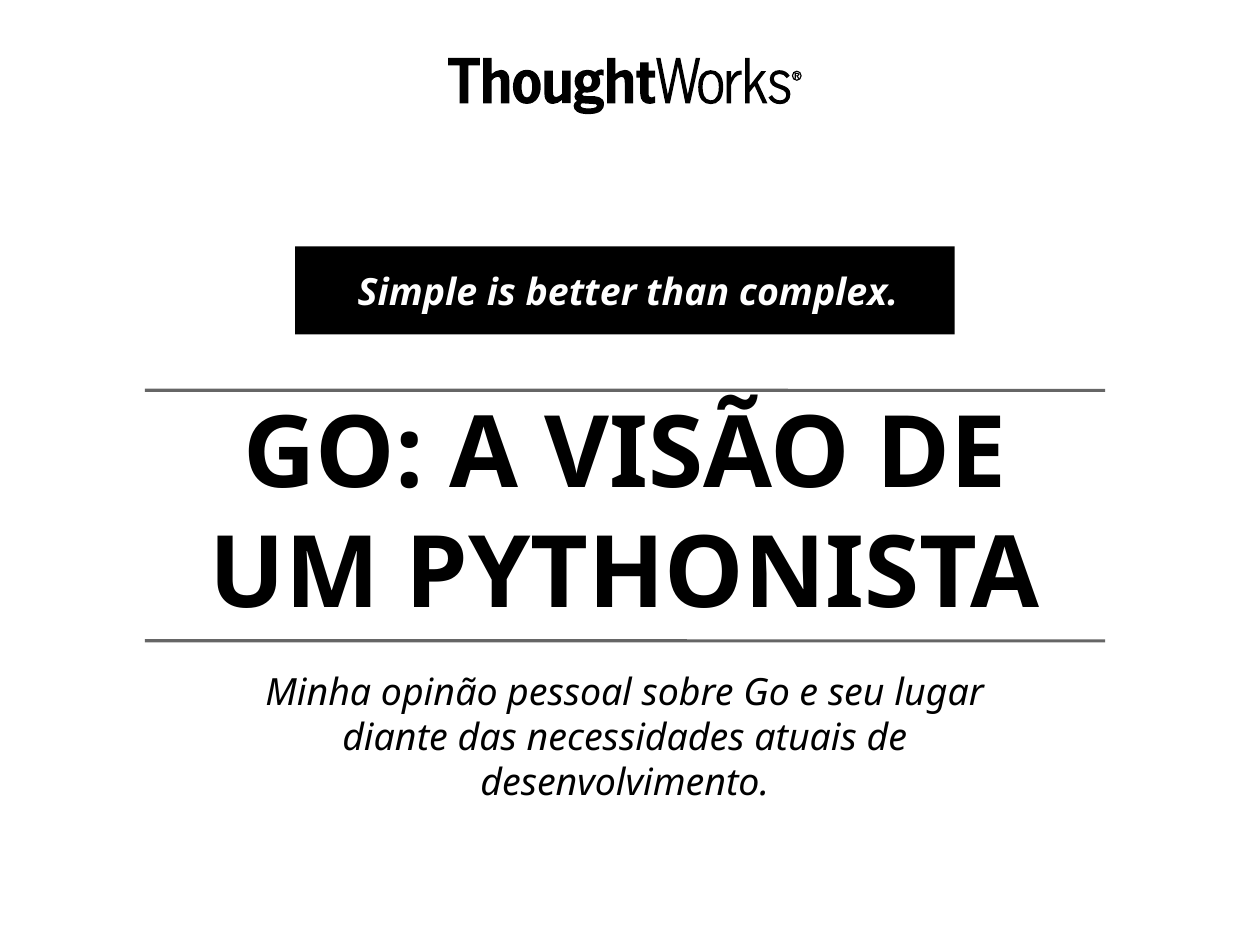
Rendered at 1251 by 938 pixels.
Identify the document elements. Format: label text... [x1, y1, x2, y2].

title GO: A VISÃO DE UM PYTHONISTA [62, 383, 1188, 632]
subtitle Simple is better than complex. [314, 246, 943, 335]
list Minha opinão pessoal sobre Go e seu lugar diante das necessidades atuais de desenvolvimento. [204, 655, 1046, 905]
